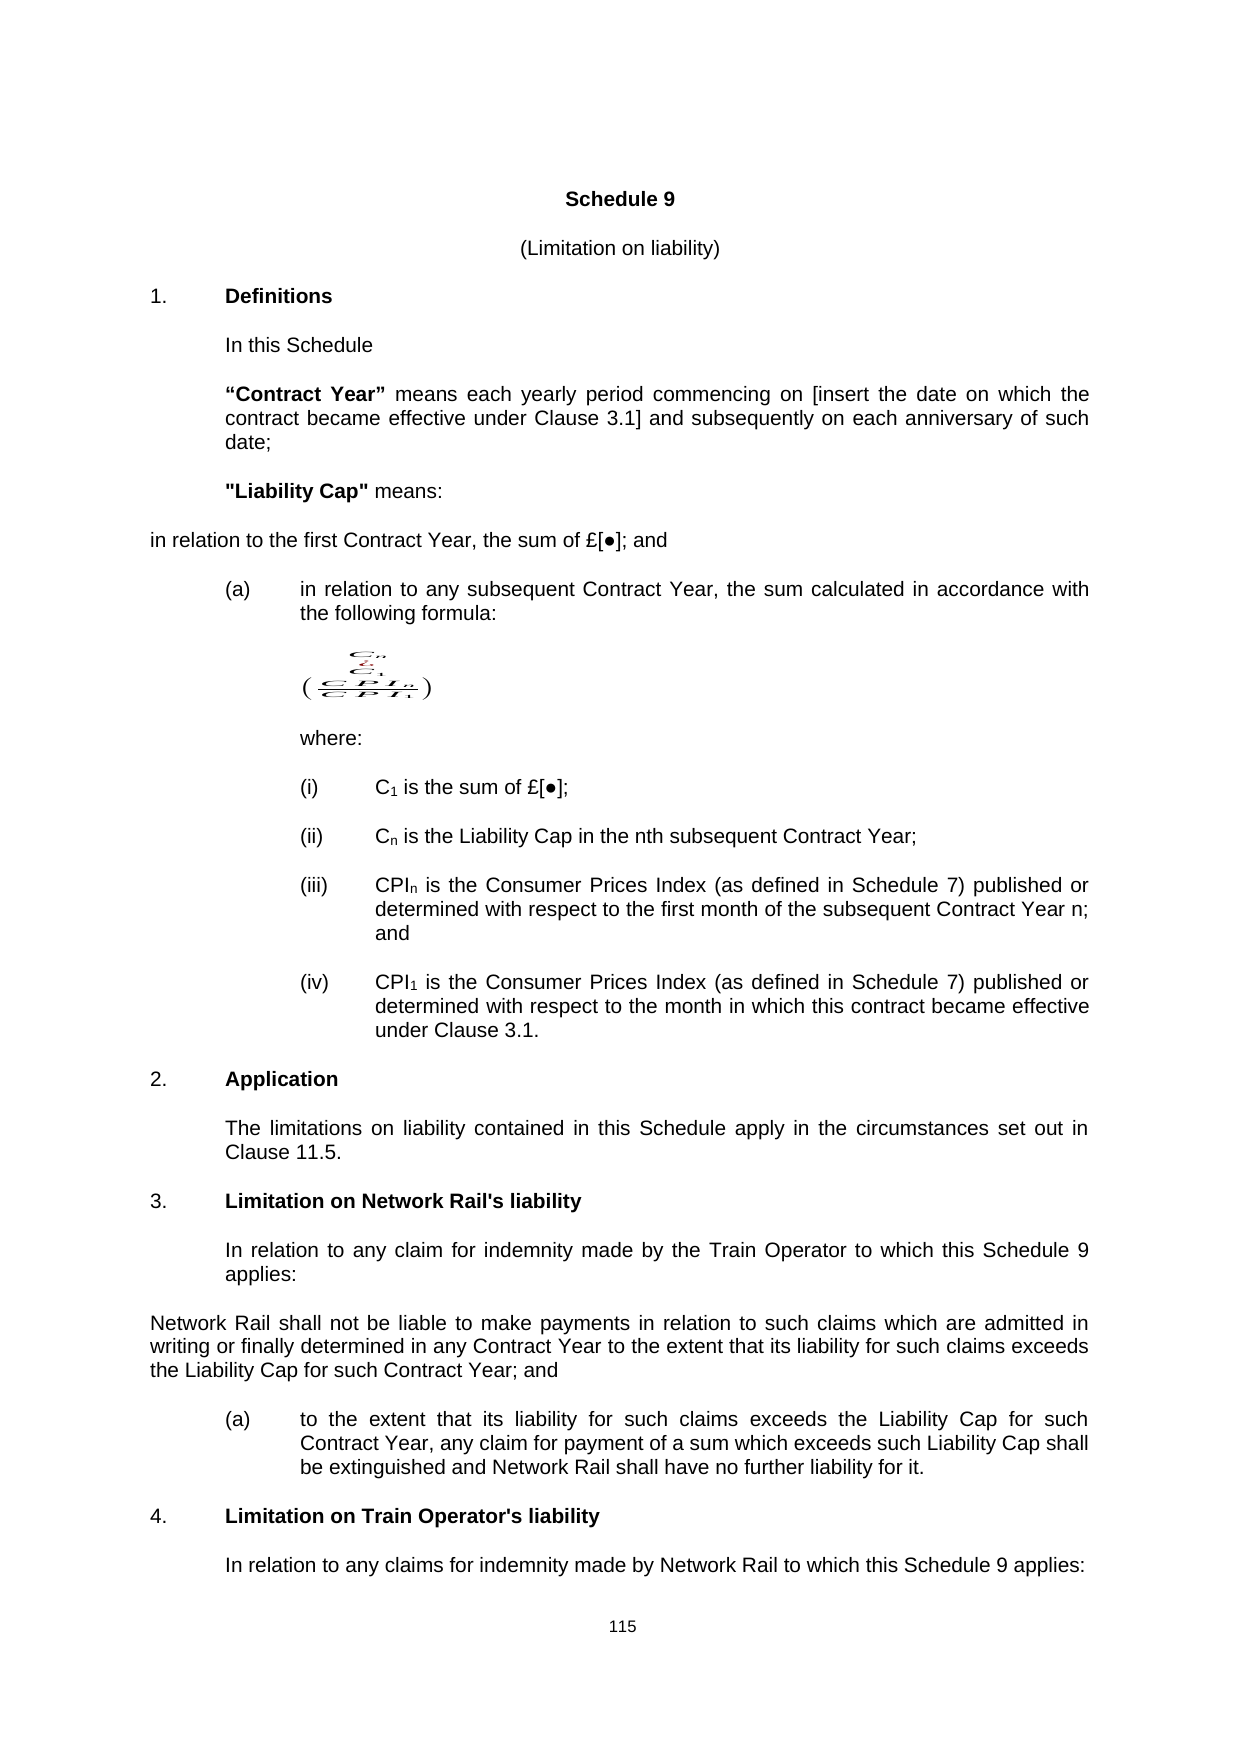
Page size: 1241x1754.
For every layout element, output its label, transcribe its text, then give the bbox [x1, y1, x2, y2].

subtitle CPIn is the Consumer Prices Index (as defined in Schedule 7) published or determined with respect to the first month of the subsequent Contract Year n; and [300, 873, 1090, 945]
text where: [300, 726, 1090, 750]
subtitle Limitation on Train Operator's liability [150, 1504, 1090, 1528]
text In relation to any claim for indemnity made by the Train Operator to which this Schedule 9 applies: [225, 1237, 1090, 1285]
text In relation to any claims for indemnity made by Network Rail to which this Schedule 9 applies: [225, 1553, 1090, 1577]
subtitle Limitation on Network Rail's liability [150, 1188, 1090, 1212]
subtitle Schedule 9 [150, 186, 1090, 210]
text (Limitation on liability) [150, 235, 1090, 259]
subtitle in relation to any subsequent Contract Year, the sum calculated in accordance with the following formula: [225, 577, 1090, 625]
subtitle CPI1 is the Consumer Prices Index (as defined in Schedule 7) published or determined with respect to the month in which this contract became effective under Clause 3.1. [300, 970, 1090, 1042]
subtitle Application [150, 1067, 1090, 1091]
text “Contract Year” means each yearly period commencing on [insert the date on which the contract became effective under Clause 3.1] and subsequently on each anniversary of such date; [225, 382, 1090, 454]
subtitle Definitions [150, 284, 1090, 308]
subtitle in relation to the first Contract Year, the sum of £[●]; and [150, 528, 1090, 552]
text The limitations on liability contained in this Schedule apply in the circumstances set out in Clause 11.5. [225, 1116, 1090, 1163]
subtitle C1 is the sum of £[●]; [300, 775, 1090, 799]
text In this Schedule [225, 333, 1090, 357]
subtitle Cn is the Liability Cap in the nth subsequent Contract Year; [300, 824, 1090, 848]
subtitle Network Rail shall not be liable to make payments in relation to such claims which are admitted in writing or finally determined in any Contract Year to the extent that its liability for such claims exceeds the Liability Cap for such Contract Year; and [150, 1310, 1090, 1382]
text "Liability Cap" means: [225, 479, 1090, 503]
subtitle to the extent that its liability for such claims exceeds the Liability Cap for such Contract Year, any claim for payment of a sum which exceeds such Liability Cap shall be extinguished and Network Rail shall have no further liability for it. [225, 1407, 1090, 1479]
